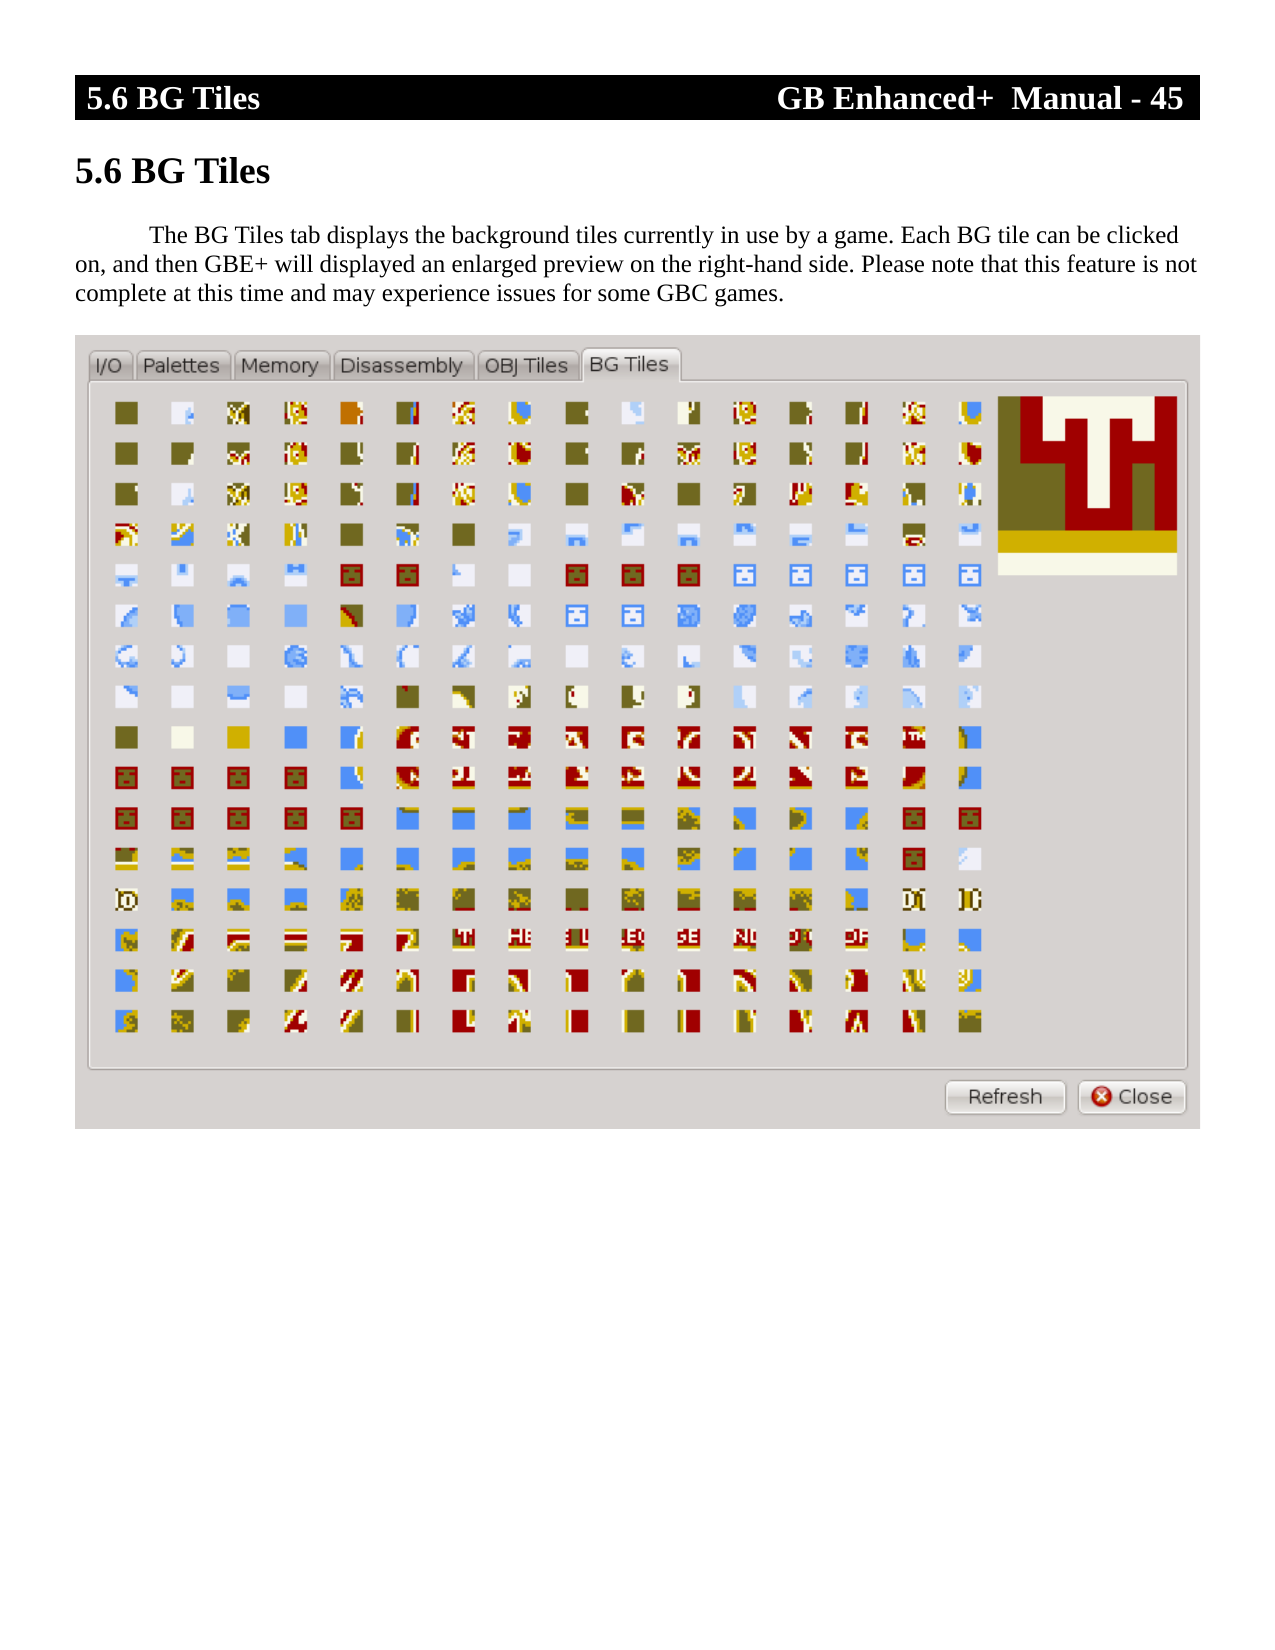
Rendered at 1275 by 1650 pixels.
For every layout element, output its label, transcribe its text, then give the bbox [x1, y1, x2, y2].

text 5.6 BG Tiles GB Enhanced+ Manual - 0 [75, 75, 1200, 119]
picture [75, 335, 1200, 1129]
text 5.6 BG Tiles [75, 148, 1200, 191]
text The BG Tiles tab displays the background tiles currently in use by a game. Each BG tile can be clicked on, and then GBE+ will displayed an enlarged preview on the right-hand side. Please note that this feature is not complete at this time and may experience issues for some GBC games. [75, 220, 1200, 306]
